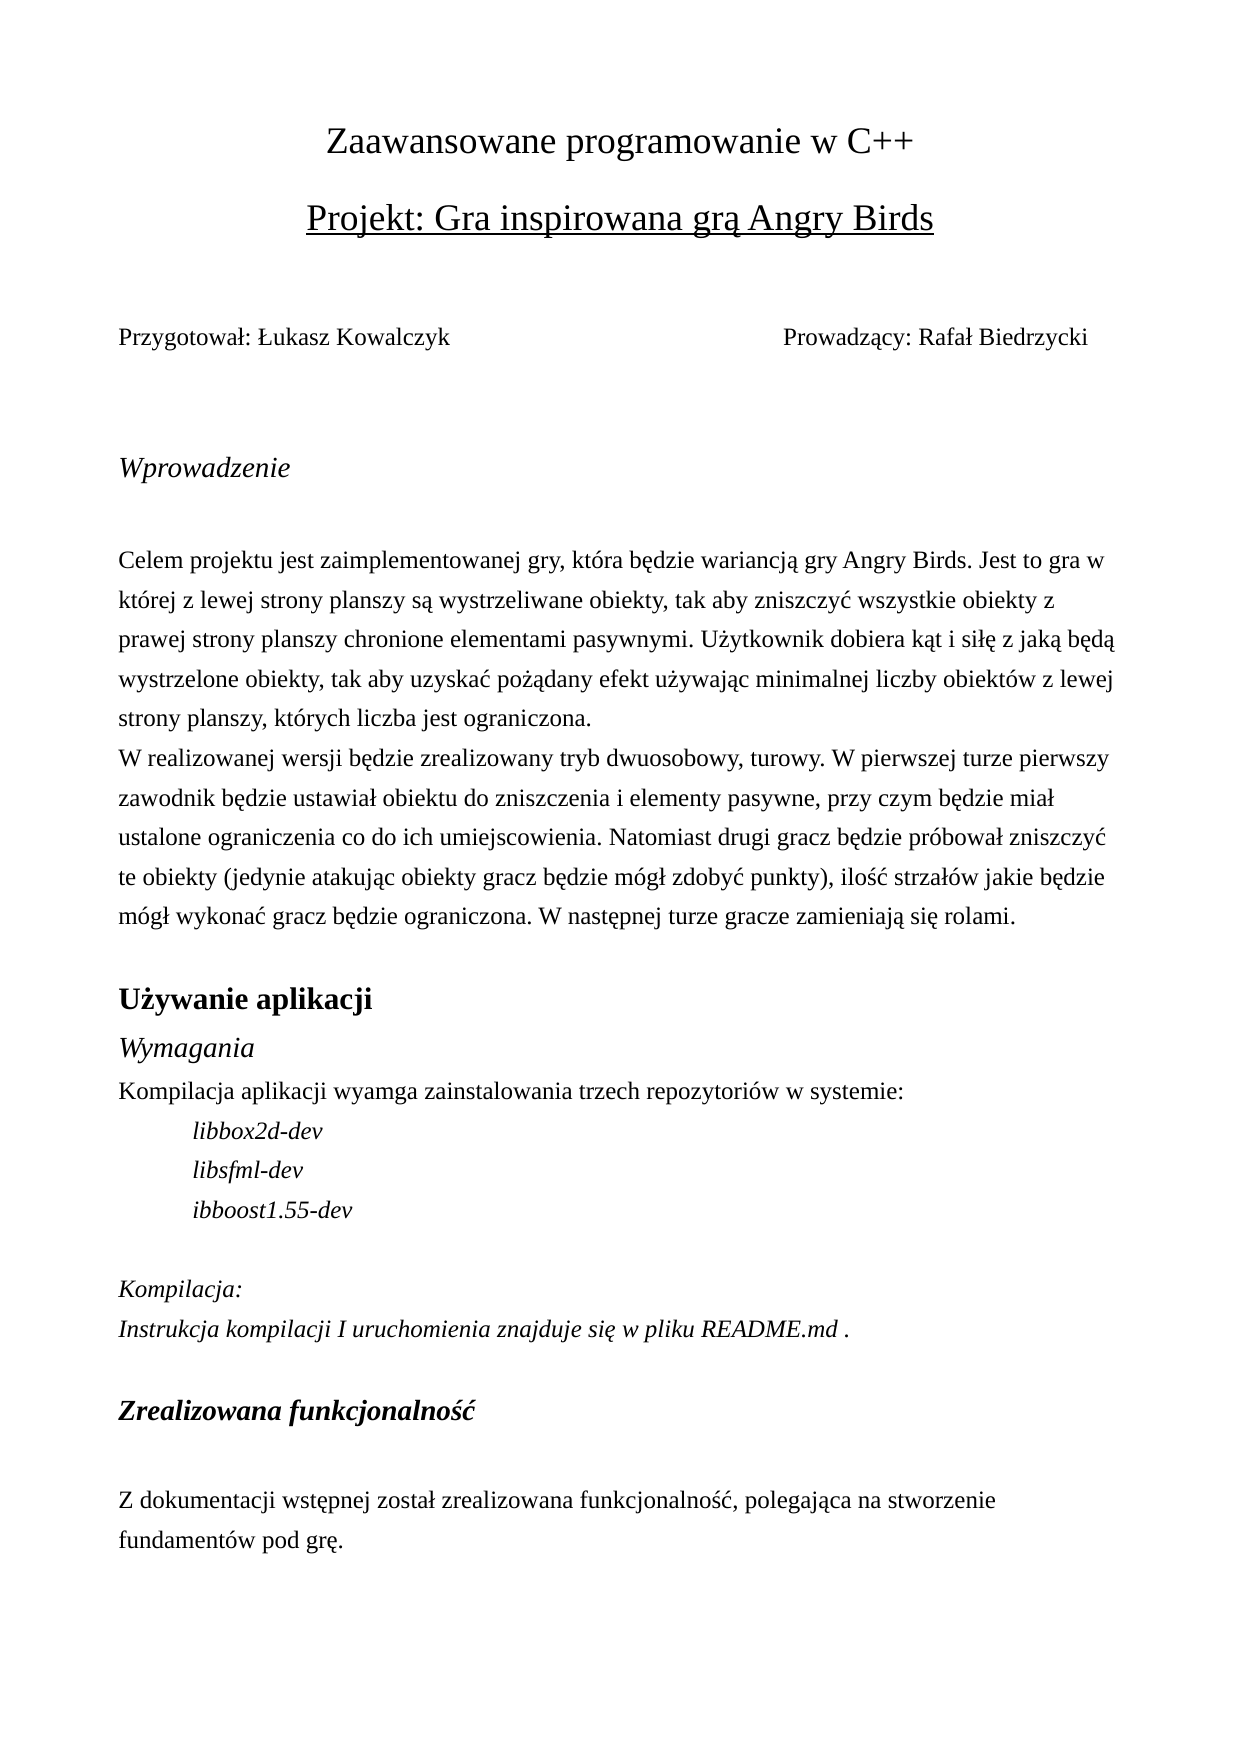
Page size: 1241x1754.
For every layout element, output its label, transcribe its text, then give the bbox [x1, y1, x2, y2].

text ibboost1.55-dev [118, 1195, 1122, 1224]
text W realizowanej wersji będzie zrealizowany tryb dwuosobowy, turowy. W pierwszej turze pierwszy zawodnik będzie ustawiał obiektu do zniszczenia i elementy pasywne, przy czym będzie miał ustalone ograniczenia co do ich umiejscowienia. Natomiast drugi gracz będzie próbował zniszczyć te obiekty (jedynie atakując obiekty gracz będzie mógł zdobyć punkty), ilość strzałów jakie będzie mógł wykonać gracz będzie ograniczona. W następnej turze gracze zamieniają się rolami. [118, 743, 1122, 930]
text Z dokumentacji wstępnej został zrealizowana funkcjonalność, polegająca na stworzenie fundamentów pod grę. [118, 1486, 1122, 1554]
text Kompilacja aplikacji wyamga zainstalowania trzech repozytoriów w systemie: [118, 1076, 1122, 1105]
text Przygotował: Łukasz Kowalczyk Prowadzący: Rafał Biedrzycki [118, 322, 1122, 350]
text Używanie aplikacji [118, 981, 1122, 1016]
text Wymagania [118, 1030, 1122, 1064]
text Zaawansowane programowanie w C++ [118, 118, 1122, 161]
text Projekt: Gra inspirowana grą Angry Birds [118, 195, 1122, 238]
text Celem projektu jest zaimplementowanej gry, która będzie wariancją gry Angry Birds. Jest to gra w której z lewej strony planszy są wystrzeliwane obiekty, tak aby zniszczyć wszystkie obiekty z prawej strony planszy chronione elementami pasywnymi. Użytkownik dobiera kąt i siłę z jaką będą wystrzelone obiekty, tak aby uzyskać pożądany efekt używając minimalnej liczby obiektów z lewej strony planszy, których liczba jest ograniczona. [118, 545, 1122, 732]
text Wprowadzenie [118, 450, 1122, 483]
text Kompilacja: [118, 1274, 1122, 1303]
text libbox2d-dev [118, 1116, 1122, 1145]
text Instrukcja kompilacji I uruchomienia znajduje się w pliku README.md . [118, 1314, 1122, 1343]
text Zrealizowana funkcjonalność [118, 1393, 1122, 1427]
text libsfml-dev [118, 1156, 1122, 1184]
